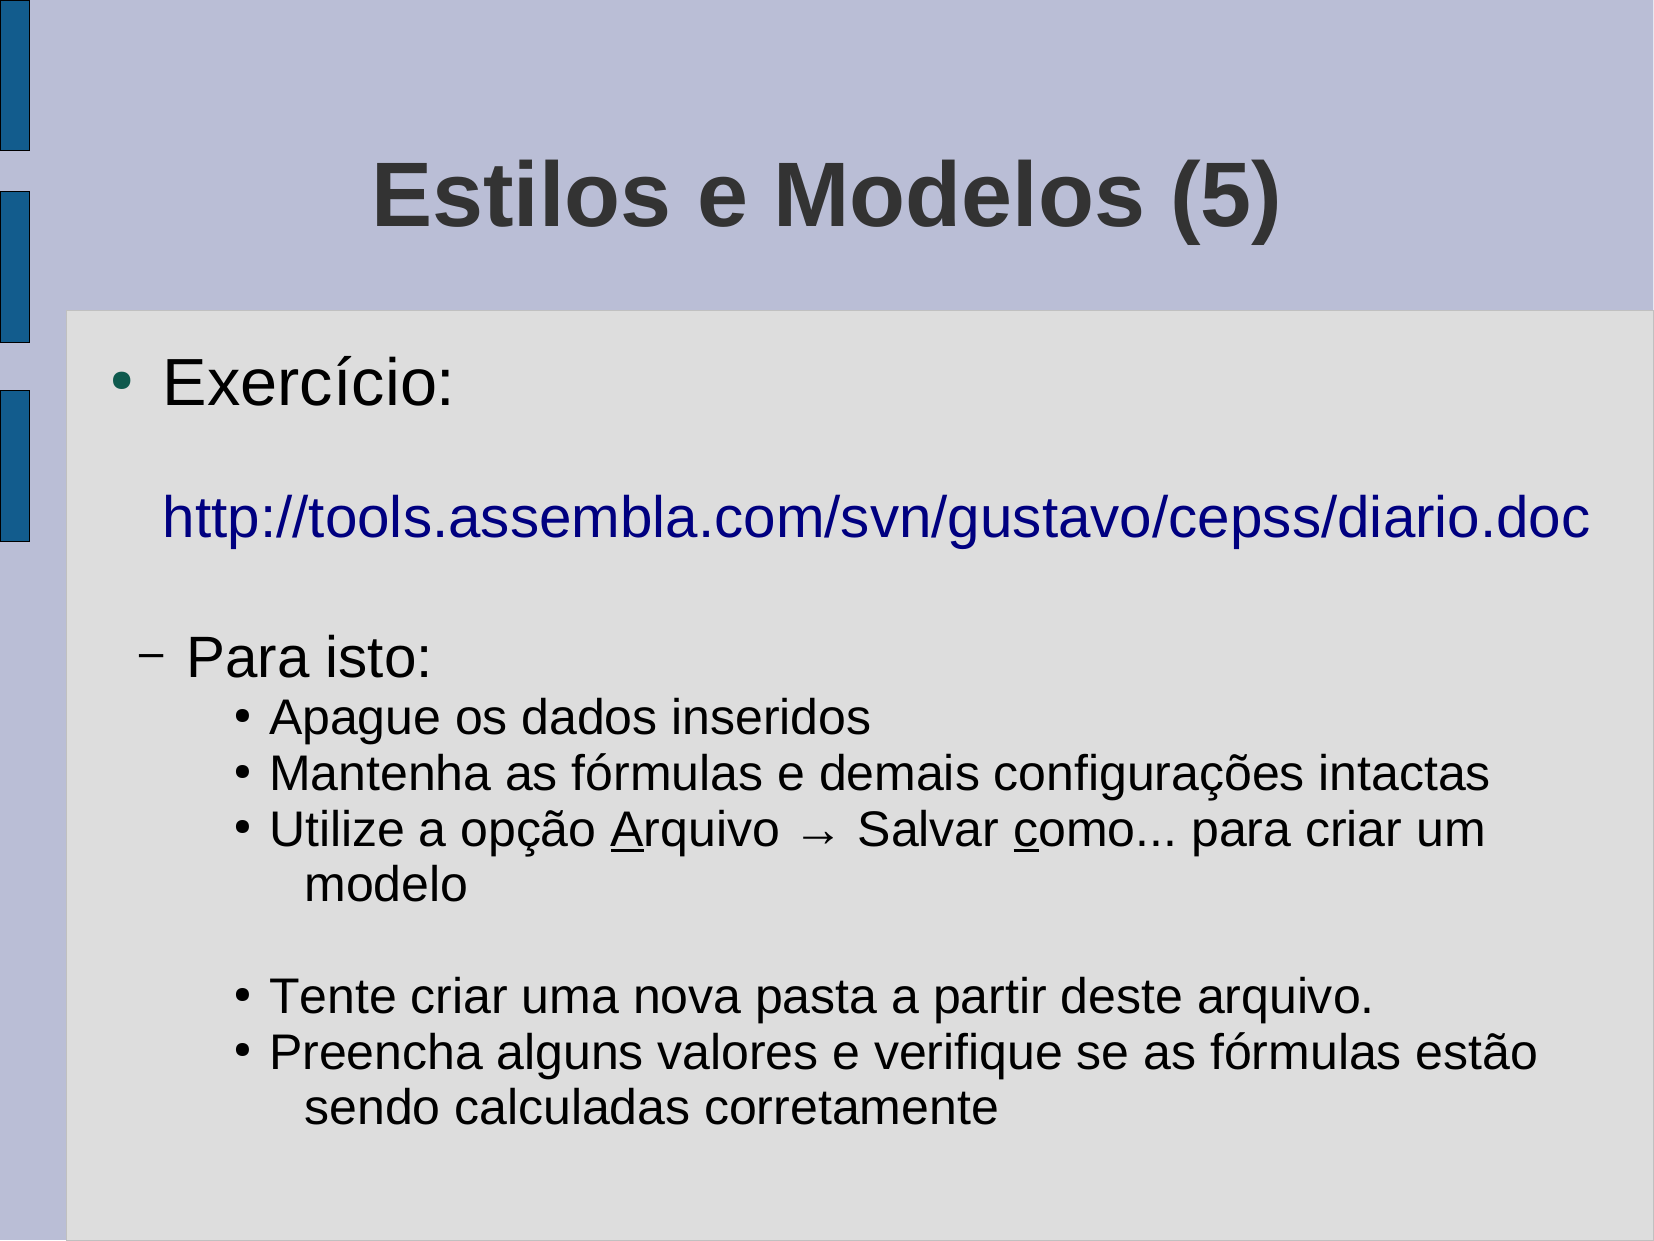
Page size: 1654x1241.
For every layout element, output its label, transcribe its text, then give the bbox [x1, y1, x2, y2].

title Estilos e Modelos (5) [121, 98, 1534, 291]
list Exercício: http://tools.assembla.com/svn/gustavo/cepss/diario.doc Para isto: Apague os dados inseridos Mantenha as fórmulas e demais configurações intactas Utilize a opção Arquivo → Salvar como... para criar um modelo Tente criar uma nova pasta a partir deste arquivo. Preencha alguns valores e verifique se as fórmulas estão sendo calculadas corretamente [92, 344, 1595, 1135]
